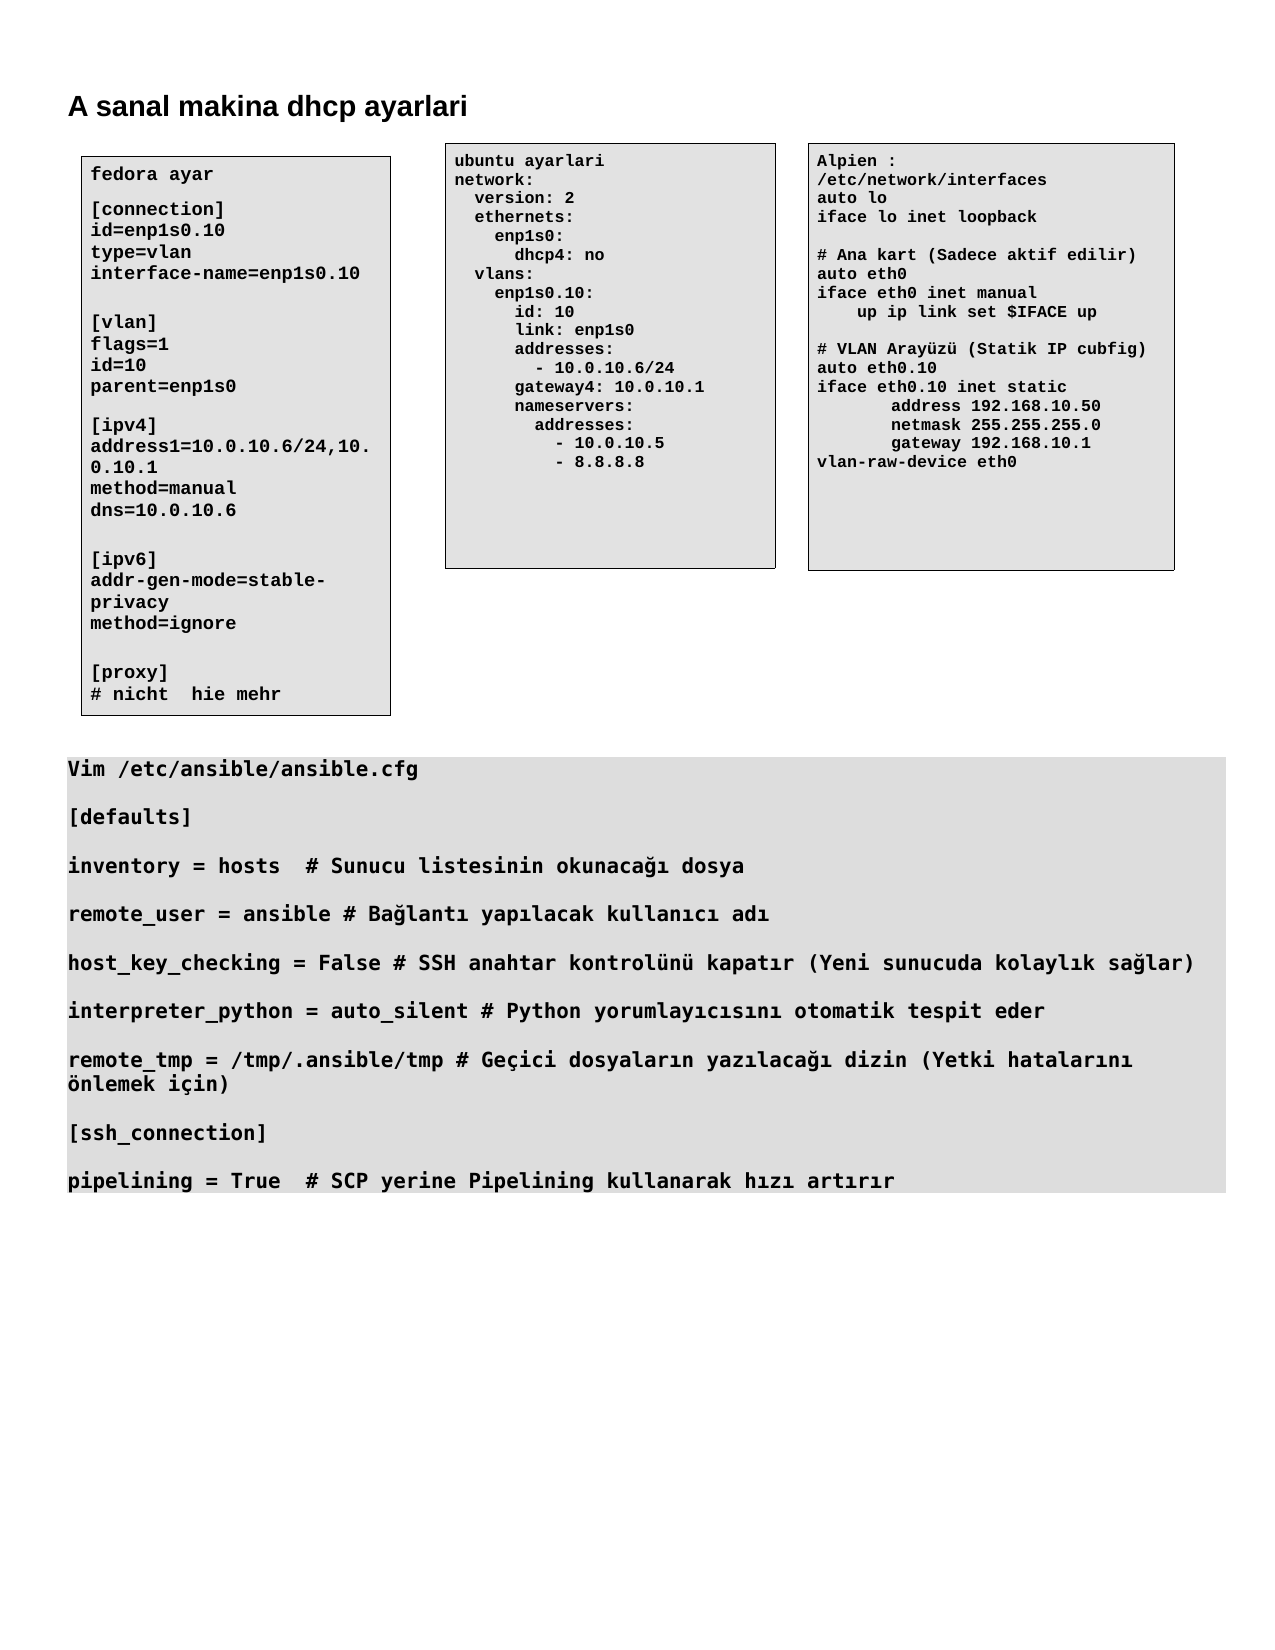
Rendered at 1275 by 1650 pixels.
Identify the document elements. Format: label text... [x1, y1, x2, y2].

text network: [454, 171, 766, 190]
text netmask 255.255.255.0 [817, 416, 1165, 435]
text fedora ayar [90, 164, 382, 186]
text dhcp4: no [454, 247, 766, 265]
text interface-name=enp1s0.10 [90, 264, 382, 285]
text /etc/network/interfaces [817, 171, 1165, 190]
text Vim /etc/ansible/ansible.cfg [67, 757, 1226, 781]
text vlans: [454, 265, 766, 284]
text vlan-raw-device eth0 [817, 454, 1165, 473]
text up ip link set $IFACE up [817, 303, 1165, 322]
text id=10 [90, 356, 382, 377]
text method=manual [90, 479, 382, 500]
text method=ignore [90, 614, 382, 635]
text ubuntu ayarlari [454, 152, 766, 171]
text addresses: [454, 341, 766, 360]
text enp1s0.10: [454, 284, 766, 303]
text enp1s0: [454, 228, 766, 247]
text type=vlan [90, 242, 382, 264]
text flags=1 [90, 334, 382, 356]
text nameservers: [454, 397, 766, 416]
text [ipv4] [90, 415, 382, 437]
text addresses: [454, 416, 766, 435]
text remote_tmp = /tmp/.ansible/tmp # Geçici dosyaların yazılacağı dizin (Yetki hatalarını önlemek için) [67, 1048, 1226, 1096]
text gateway 192.168.10.1 [817, 435, 1165, 454]
text auto eth0 [817, 265, 1165, 284]
text [proxy] [90, 663, 382, 684]
text - 10.0.10.5 [454, 435, 766, 454]
text # VLAN Arayüzü (Statik IP cubfig) [817, 341, 1165, 360]
text parent=enp1s0 [90, 377, 382, 398]
subtitle A sanal makina dhcp ayarlari [67, 88, 1226, 122]
text auto eth0.10 [817, 360, 1165, 378]
text host_key_checking = False # SSH anahtar kontrolünü kapatır (Yeni sunucuda kolaylık sağlar) [67, 951, 1226, 975]
text id: 10 [454, 303, 766, 322]
text # nicht hie mehr [90, 684, 382, 706]
text iface lo inet loopback [817, 209, 1165, 228]
text [defaults] [67, 805, 1226, 829]
text gateway4: 10.0.10.1 [454, 378, 766, 397]
text - 8.8.8.8 [454, 454, 766, 473]
text iface eth0.10 inet static [817, 378, 1165, 397]
text version: 2 [454, 190, 766, 209]
text - 10.0.10.6/24 [454, 360, 766, 378]
text interpreter_python = auto_silent # Python yorumlayıcısını otomatik tespit eder [67, 999, 1226, 1024]
text [vlan] [90, 313, 382, 334]
text [connection] [90, 200, 382, 221]
text addr-gen-mode=stable-privacy [90, 571, 382, 614]
text address 192.168.10.50 [817, 397, 1165, 416]
text Alpien : [817, 152, 1165, 171]
text auto lo [817, 190, 1165, 209]
text [ssh_connection] [67, 1121, 1226, 1145]
text iface eth0 inet manual [817, 284, 1165, 303]
text inventory = hosts # Sunucu listesinin okunacağı dosya [67, 854, 1226, 878]
text link: enp1s0 [454, 322, 766, 341]
text dns=10.0.10.6 [90, 500, 382, 522]
text remote_user = ansible # Bağlantı yapılacak kullanıcı adı [67, 902, 1226, 927]
text # Ana kart (Sadece aktif edilir) [817, 247, 1165, 265]
text address1=10.0.10.6/24,10.0.10.1 [90, 437, 382, 479]
text id=enp1s0.10 [90, 221, 382, 242]
text ethernets: [454, 209, 766, 228]
text [ipv6] [90, 550, 382, 571]
text pipelining = True # SCP yerine Pipelining kullanarak hızı artırır [67, 1169, 1226, 1193]
